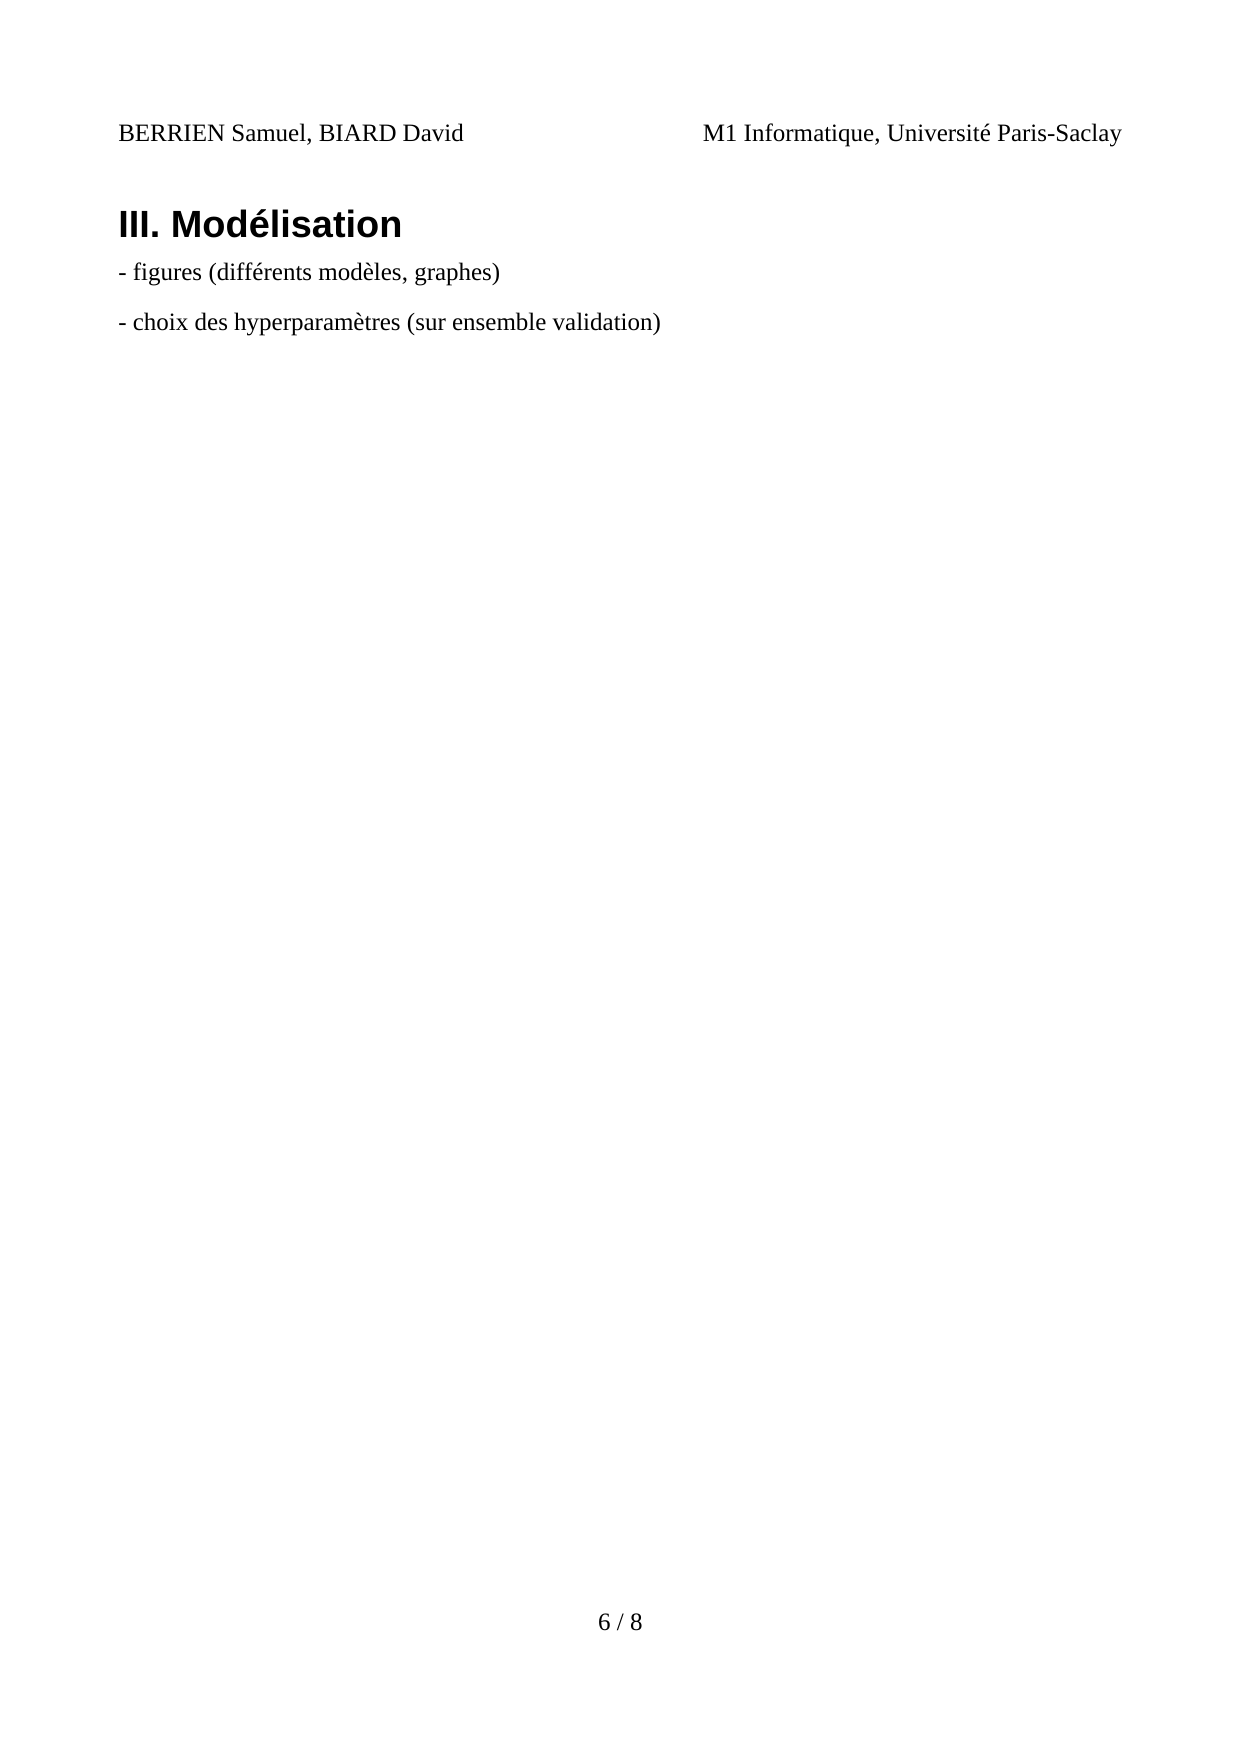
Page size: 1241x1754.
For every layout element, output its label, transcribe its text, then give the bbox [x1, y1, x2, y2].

subtitle III. Modélisation [118, 201, 1122, 245]
text - choix des hyperparamètres (sur ensemble validation) [118, 307, 1122, 335]
text - figures (différents modèles, graphes) [118, 257, 1122, 286]
